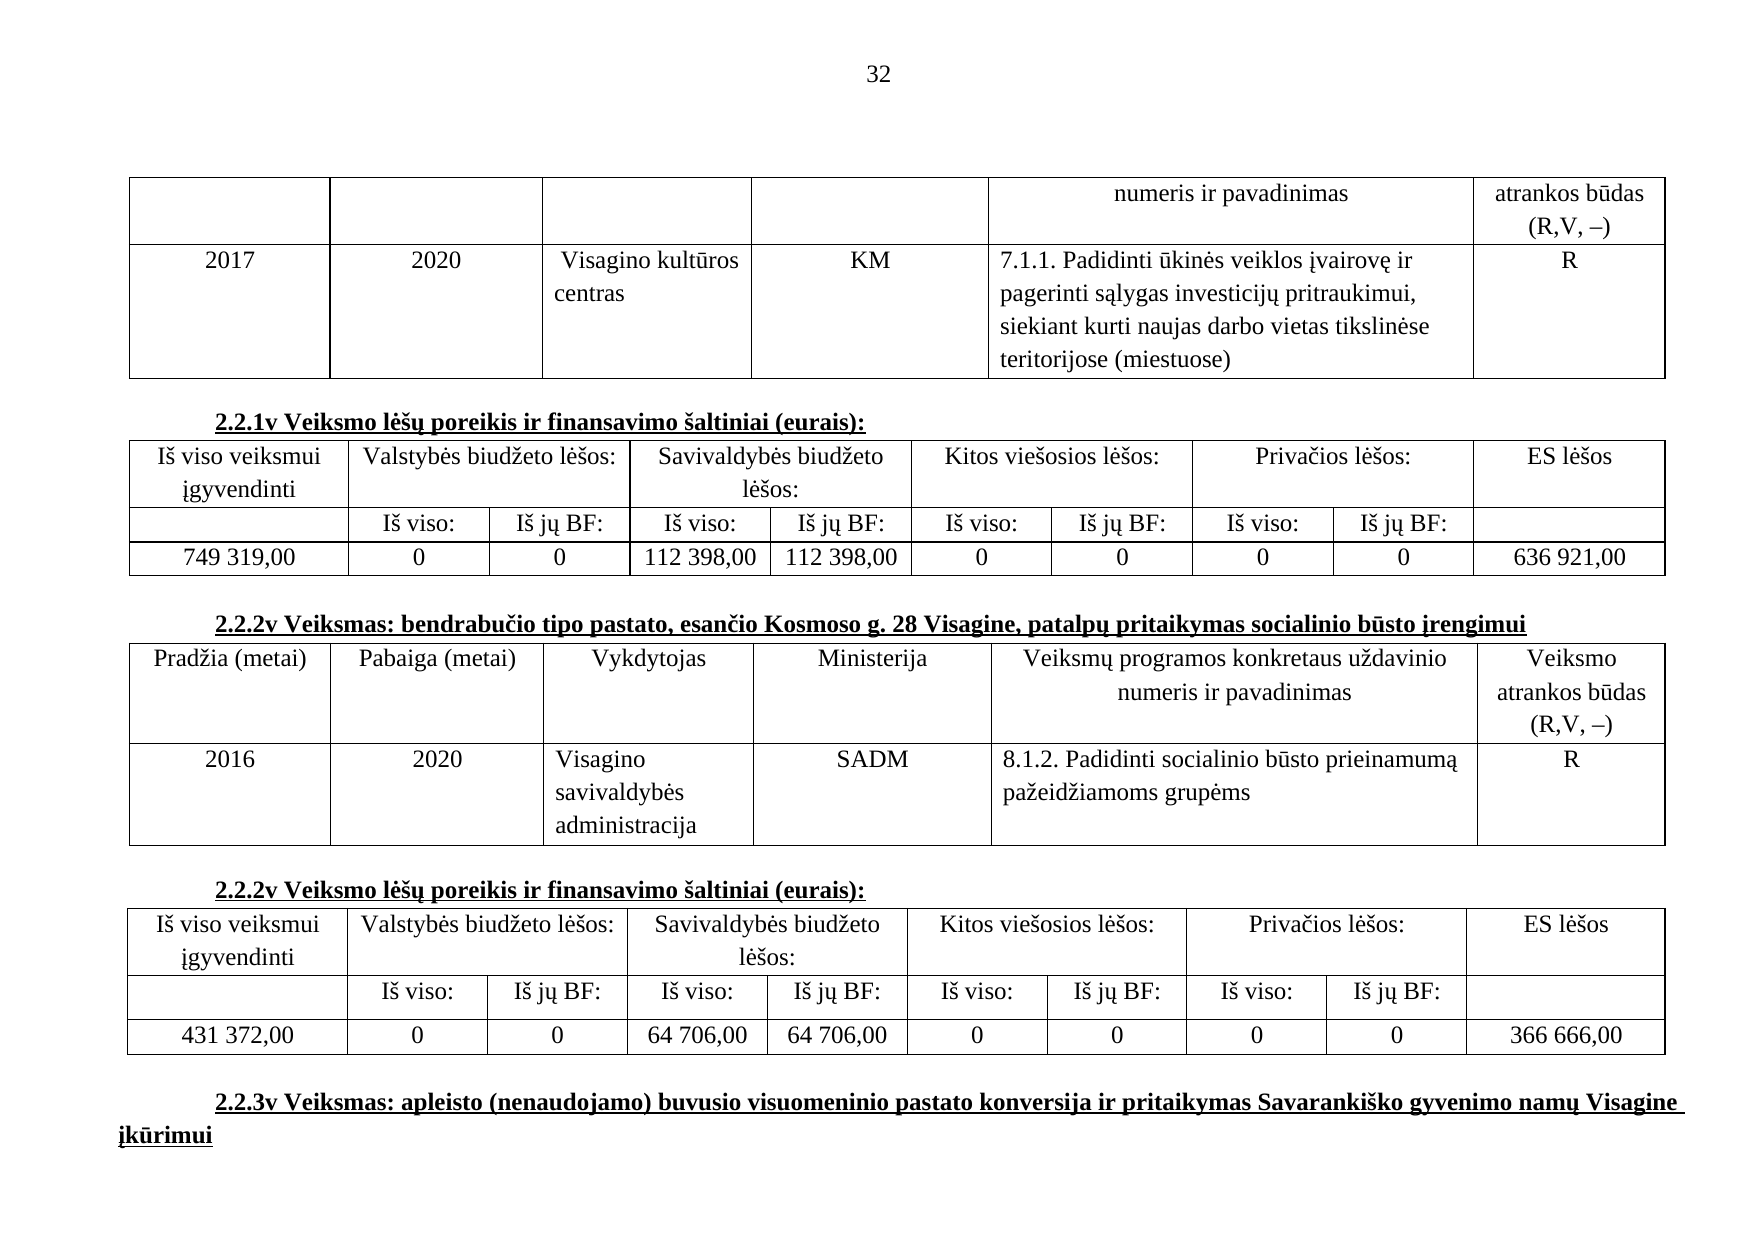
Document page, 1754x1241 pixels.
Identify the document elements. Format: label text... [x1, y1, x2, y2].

table_cell [1474, 508, 1664, 541]
table_header [331, 178, 542, 244]
table_cell Iš jų BF: [1048, 976, 1186, 1019]
table_header Pradžia (metai) [130, 644, 330, 743]
table_cell Iš jų BF: [1052, 508, 1192, 541]
table_cell 431 372,00 [128, 1020, 347, 1053]
table_cell 64 706,00 [628, 1020, 767, 1053]
table_header Valstybės biudžeto lėšos: [349, 441, 629, 507]
table_header Privačios lėšos: [1187, 909, 1466, 975]
table_cell 749 319,00 [130, 543, 348, 575]
table_cell Iš viso: [349, 508, 489, 541]
table_cell Iš viso: [1193, 508, 1333, 541]
table_header Ministerija [754, 644, 991, 743]
table_cell 0 [1187, 1020, 1326, 1053]
table_cell Iš viso: [908, 976, 1047, 1019]
table_cell 64 706,00 [768, 1020, 907, 1053]
table_cell 0 [349, 543, 489, 575]
table_cell 0 [1327, 1020, 1466, 1053]
text 2.2.1v Veiksmo lėšų poreikis ir finansavimo šaltiniai (eurais): [118, 407, 1639, 436]
table_header Iš viso veiksmui įgyvendinti [130, 441, 348, 507]
table_cell 2020 [331, 245, 542, 377]
table_cell 0 [1193, 543, 1333, 575]
table_cell 0 [1052, 543, 1192, 575]
table_cell 636 921,00 [1474, 543, 1664, 575]
table_cell R [1474, 245, 1664, 377]
table_cell Iš jų BF: [1327, 976, 1466, 1019]
table_header ES lėšos [1474, 441, 1664, 507]
table_cell Iš jų BF: [488, 976, 627, 1019]
table_cell Iš jų BF: [771, 508, 911, 541]
text 2.2.2v Veiksmas: bendrabučio tipo pastato, esančio Kosmoso g. 28 Visagine, patalpų pritaikymas socialinio būsto įrengimui [118, 609, 1751, 638]
table_cell 0 [908, 1020, 1047, 1053]
table_header Iš viso veiksmui įgyvendinti [128, 909, 347, 975]
table_header Kitos viešosios lėšos: [908, 909, 1186, 975]
table_cell 2020 [331, 744, 543, 845]
table_header Kitos viešosios lėšos: [912, 441, 1192, 507]
table_cell Iš viso: [628, 976, 767, 1019]
table_cell Iš viso: [912, 508, 1051, 541]
table_cell SADM [754, 744, 991, 845]
table_header Veiksmo atrankos būdas (R,V, –) [1478, 644, 1664, 743]
table_header Privačios lėšos: [1193, 441, 1473, 507]
table_header atrankos būdas (R,V, –) [1474, 178, 1664, 244]
table_cell Visagino savivaldybės administracija [544, 744, 753, 845]
table_cell Iš viso: [348, 976, 487, 1019]
table_header Valstybės biudžeto lėšos: [348, 909, 627, 975]
table_cell Iš viso: [631, 508, 770, 541]
table_cell 0 [348, 1020, 487, 1053]
table_cell [1467, 976, 1664, 1019]
table_cell 2017 [130, 245, 329, 377]
table_cell 7.1.1. Padidinti ūkinės veiklos įvairovę ir pagerinti sąlygas investicijų pritraukimui, siekiant kurti naujas darbo vietas tikslinėse teritorijose (miestuose) [989, 245, 1473, 377]
table_cell 0 [1048, 1020, 1186, 1053]
table_cell [130, 508, 348, 541]
table_header Vykdytojas [544, 644, 753, 743]
table_cell 112 398,00 [631, 543, 770, 575]
table_cell 8.1.2. Padidinti socialinio būsto prieinamumą pažeidžiamoms grupėms [992, 744, 1477, 845]
table_header ES lėšos [1467, 909, 1664, 975]
table_cell 366 666,00 [1467, 1020, 1664, 1053]
table_cell 0 [488, 1020, 627, 1053]
text 2.2.3v Veiksmas: apleisto (nenaudojamo) buvusio visuomeninio pastato konversija ir pritaikymas Savarankiško gyvenimo namų Visagine įkūrimui [118, 1087, 1751, 1149]
table_header [543, 178, 751, 244]
table_cell Iš jų BF: [1334, 508, 1473, 541]
table_cell Visagino kultūros centras [543, 245, 751, 377]
table_header [130, 178, 329, 244]
table_header [752, 178, 988, 244]
table_cell Iš viso: [1187, 976, 1326, 1019]
table_cell Iš jų BF: [490, 508, 629, 541]
table_cell [128, 976, 347, 1019]
table_cell R [1478, 744, 1664, 845]
table_header Savivaldybės biudžeto lėšos: [628, 909, 907, 975]
table_header Savivaldybės biudžeto lėšos: [631, 441, 911, 507]
table_header Pabaiga (metai) [331, 644, 543, 743]
table_cell 0 [490, 543, 629, 575]
table_header numeris ir pavadinimas [989, 178, 1473, 244]
table_cell KM [752, 245, 988, 377]
table_cell 0 [1334, 543, 1473, 575]
table_cell 0 [912, 543, 1051, 575]
text 2.2.2v Veiksmo lėšų poreikis ir finansavimo šaltiniai (eurais): [118, 875, 1639, 904]
table_cell 2016 [130, 744, 330, 845]
table_cell 112 398,00 [771, 543, 911, 575]
table_cell Iš jų BF: [768, 976, 907, 1019]
table_header Veiksmų programos konkretaus uždavinio numeris ir pavadinimas [992, 644, 1477, 743]
